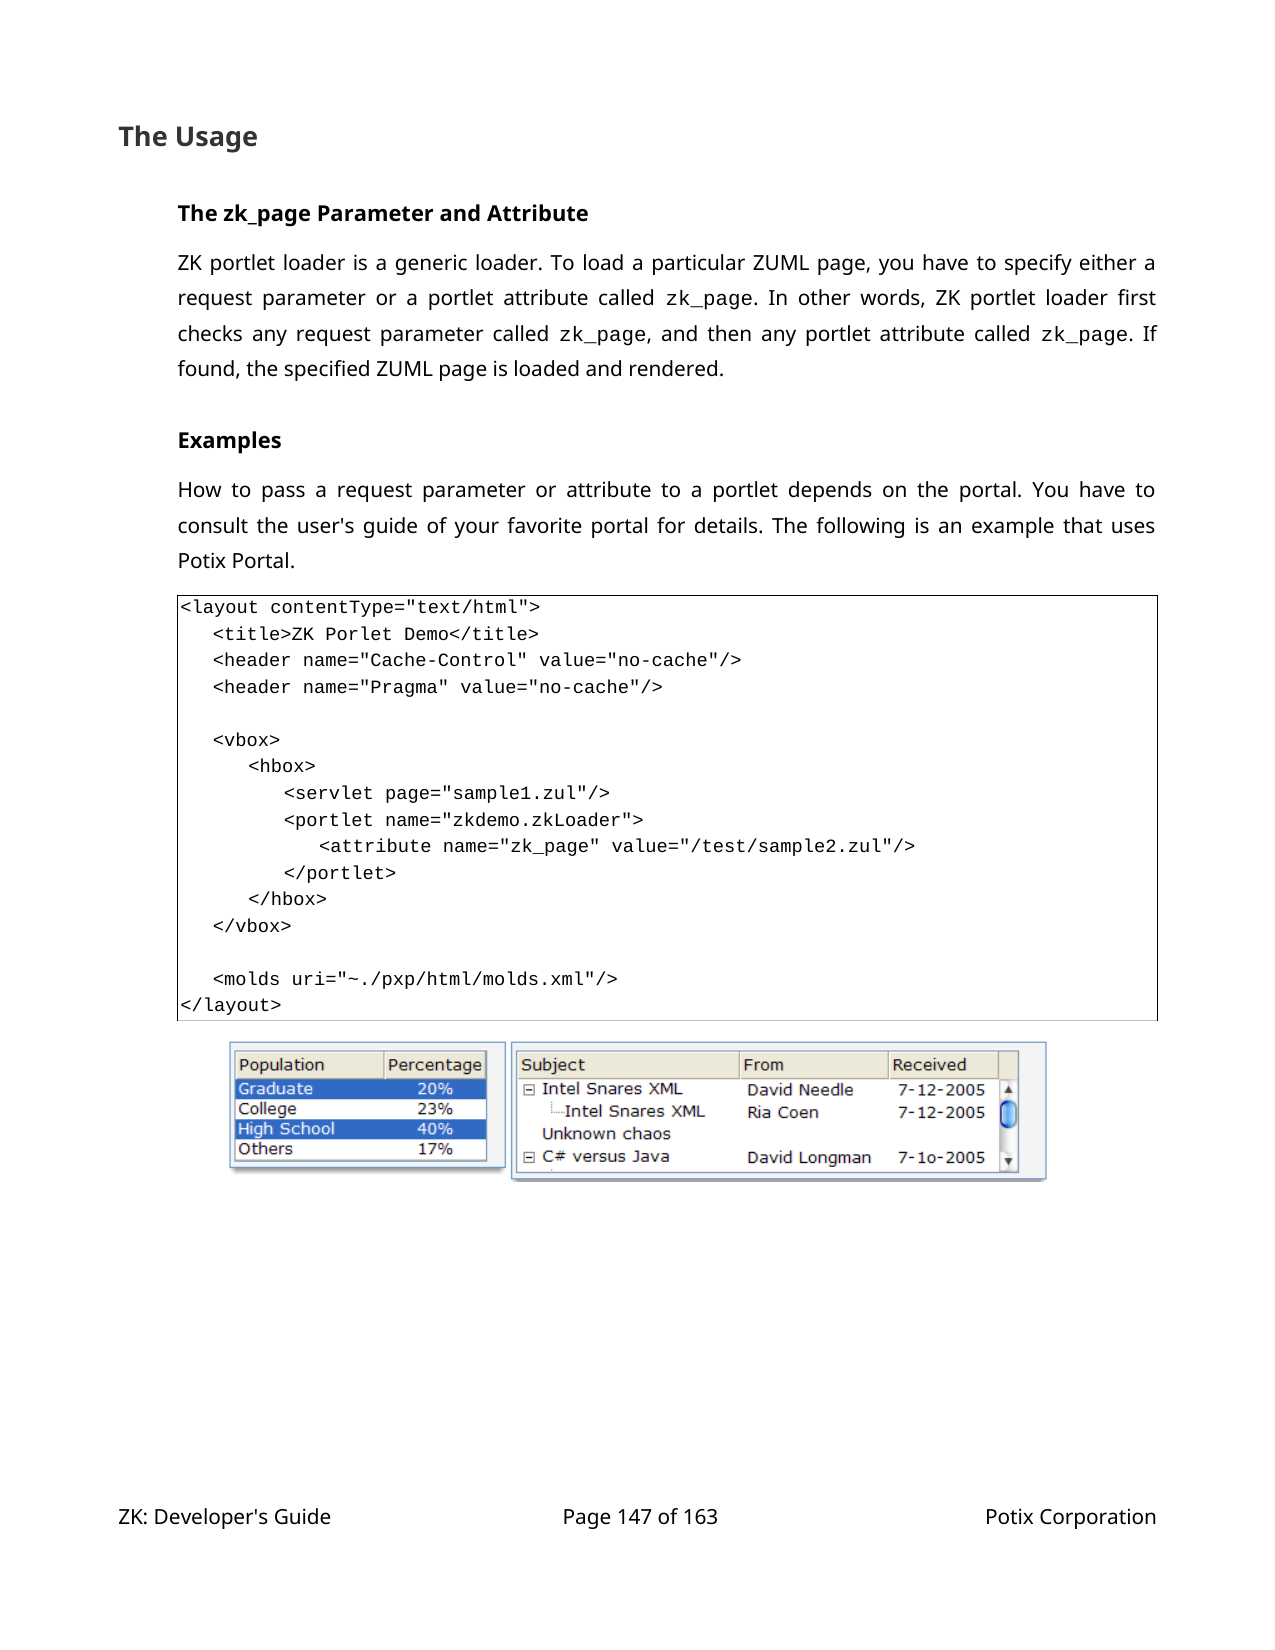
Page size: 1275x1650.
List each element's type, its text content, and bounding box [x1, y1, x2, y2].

text <layout contentType="text/html"> <title>ZK Porlet Demo</title> <header name="Cache-Control" value="no-cache"/> <header name="Pragma" value="no-cache"/> <vbox> <hbox> <servlet page="sample1.zul"/> <portlet name="zkdemo.zkLoader"> <attribute name="zk_page" value="/test/sample2.zul"/> </portlet> </hbox> </vbox> <molds uri="~./pxp/html/molds.xml"/> </layout> [178, 596, 1157, 1020]
subtitle The Usage [118, 118, 1157, 155]
subtitle Examples [177, 425, 1157, 455]
text ZK portlet loader is a generic loader. To load a particular ZUML page, you have to specify either a request parameter or a portlet attribute called zk_page. In other words, ZK portlet loader first checks any request parameter called zk_page, and then any portlet attribute called zk_page. If found, the specified ZUML page is loaded and rendered. [177, 248, 1157, 382]
picture [227, 1038, 1048, 1182]
subtitle The zk_page Parameter and Attribute [177, 197, 1157, 227]
text How to pass a request parameter or attribute to a portlet depends on the portal. You have to consult the user's guide of your favorite portal for details. The following is an example that uses Potix Portal. [177, 476, 1157, 574]
